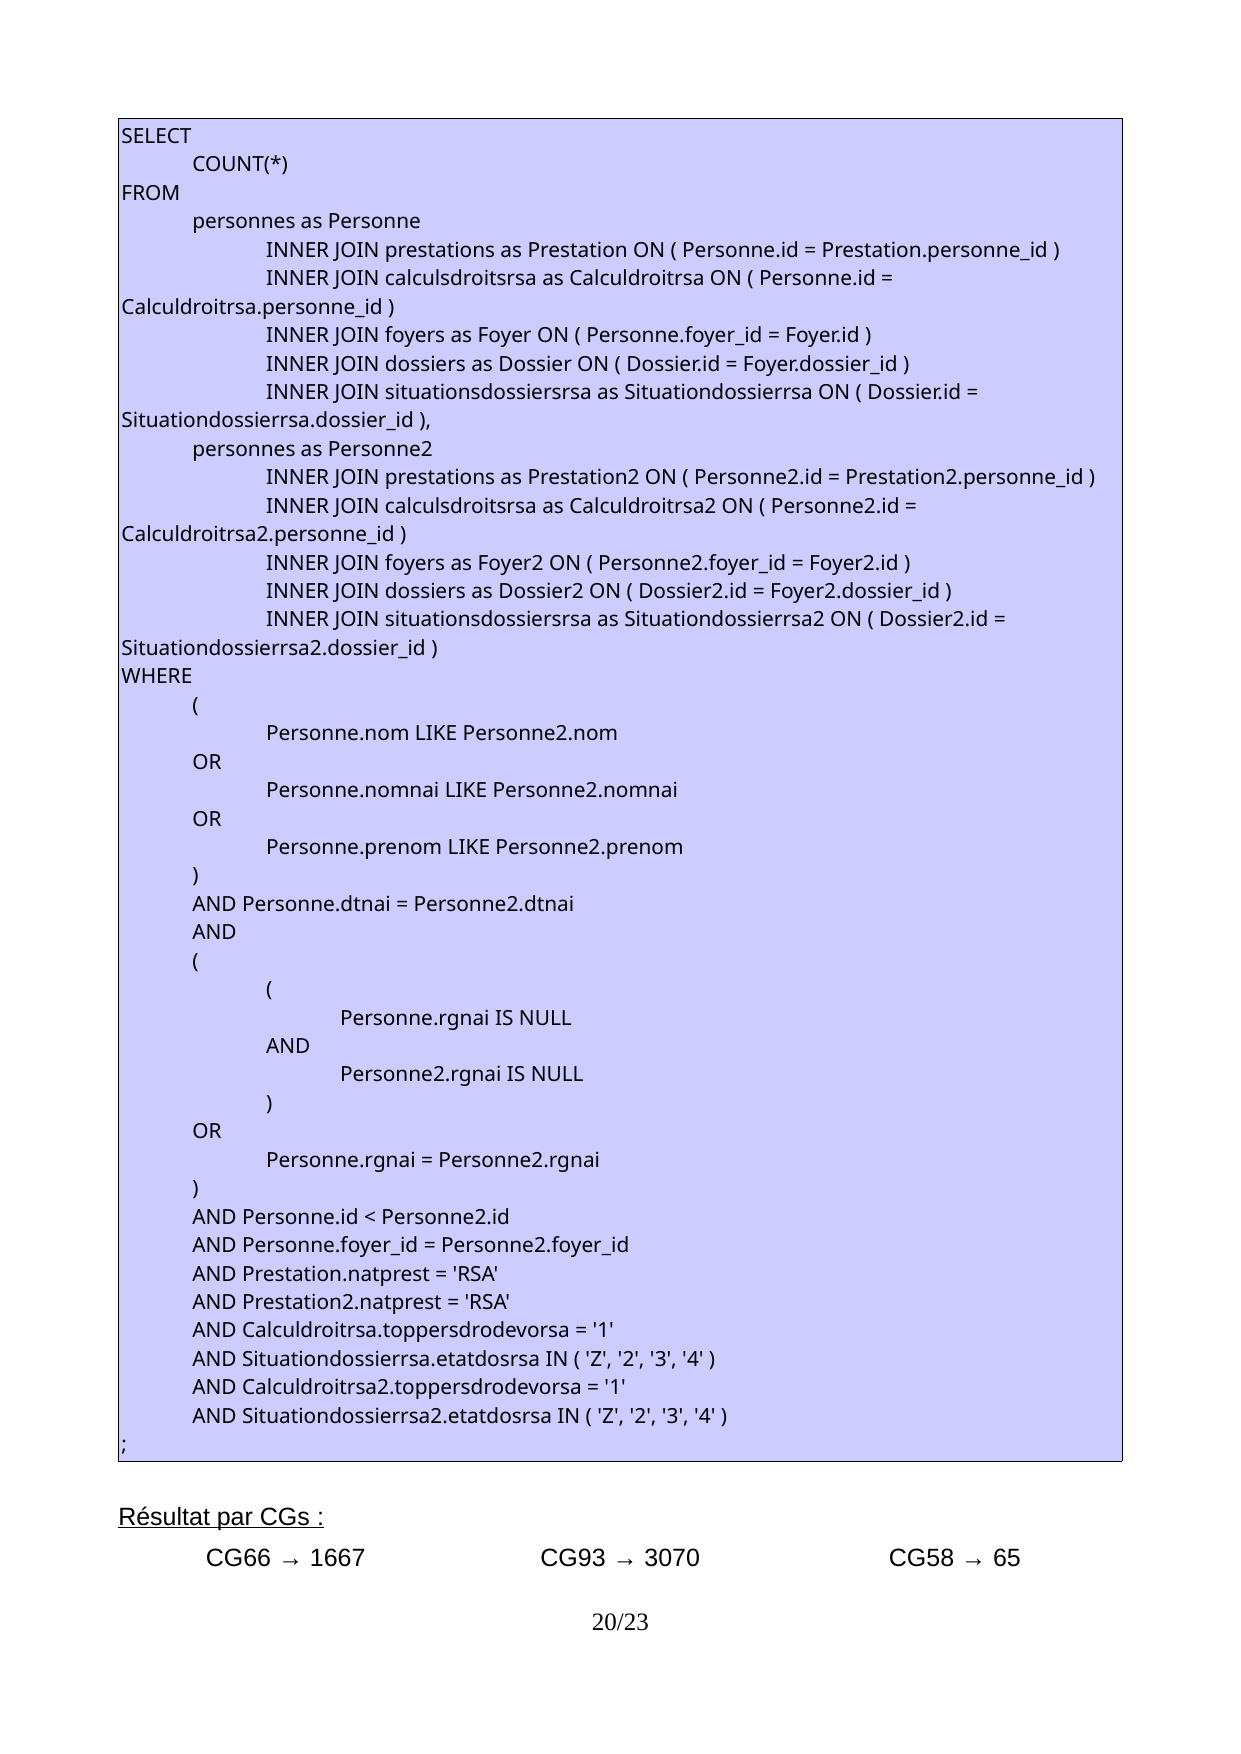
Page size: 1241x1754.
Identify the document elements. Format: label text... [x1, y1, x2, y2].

text AND Prestation2.natprest = 'RSA' [119, 1284, 1122, 1312]
text Personne.rgnai = Personne2.rgnai [119, 1142, 1122, 1170]
text ( [119, 687, 1122, 715]
text INNER JOIN prestations as Prestation2 ON ( Personne2.id = Prestation2.personne_id ) [119, 459, 1122, 488]
text AND Calculdroitrsa2.toppersdrodevorsa = '1' [119, 1369, 1122, 1398]
text Personne.nomnai LIKE Personne2.nomnai [119, 772, 1122, 801]
text SELECT [119, 119, 1122, 147]
text INNER JOIN situationsdossiersrsa as Situationdossierrsa ON ( Dossier.id = Situationdossierrsa.dossier_id ), [119, 374, 1122, 431]
text INNER JOIN foyers as Foyer ON ( Personne.foyer_id = Foyer.id ) [119, 317, 1122, 346]
text AND Situationdossierrsa.etatdosrsa IN ( 'Z', '2', '3', '4' ) [119, 1341, 1122, 1369]
text AND Personne.id < Personne2.id [119, 1199, 1122, 1227]
text Personne.prenom LIKE Personne2.prenom [119, 829, 1122, 857]
text Personne.nom LIKE Personne2.nom [119, 715, 1122, 744]
text INNER JOIN situationsdossiersrsa as Situationdossierrsa2 ON ( Dossier2.id = Situationdossierrsa2.dossier_id ) [119, 602, 1122, 658]
text ) [119, 857, 1122, 886]
text AND Personne.foyer_id = Personne2.foyer_id [119, 1227, 1122, 1256]
text INNER JOIN dossiers as Dossier2 ON ( Dossier2.id = Foyer2.dossier_id ) [119, 573, 1122, 602]
text COUNT(*) [119, 147, 1122, 175]
text OR [119, 1113, 1122, 1142]
text INNER JOIN prestations as Prestation ON ( Personne.id = Prestation.personne_id ) [119, 232, 1122, 260]
text ) [119, 1085, 1122, 1113]
table_header CG66 → 1667 [118, 1537, 453, 1577]
text Personne.rgnai IS NULL [119, 1000, 1122, 1028]
text WHERE [119, 658, 1122, 687]
text AND Personne.dtnai = Personne2.dtnai [119, 886, 1122, 914]
text AND Situationdossierrsa2.etatdosrsa IN ( 'Z', '2', '3', '4' ) [119, 1398, 1122, 1426]
text ( [119, 943, 1122, 971]
text AND Prestation.natprest = 'RSA' [119, 1256, 1122, 1284]
text INNER JOIN calculsdroitsrsa as Calculdroitrsa ON ( Personne.id = Calculdroitrsa.personne_id ) [119, 260, 1122, 317]
text FROM [119, 175, 1122, 203]
text OR [119, 801, 1122, 829]
text ( [119, 971, 1122, 1000]
text ; [119, 1426, 1122, 1461]
text AND [119, 914, 1122, 943]
text Personne2.rgnai IS NULL [119, 1057, 1122, 1085]
text INNER JOIN calculsdroitsrsa as Calculdroitrsa2 ON ( Personne2.id = Calculdroitrsa2.personne_id ) [119, 488, 1122, 545]
text AND Calculdroitrsa.toppersdrodevorsa = '1' [119, 1312, 1122, 1341]
text AND [119, 1028, 1122, 1057]
text OR [119, 744, 1122, 772]
text personnes as Personne2 [119, 431, 1122, 459]
table_header CG58 → 65 [787, 1537, 1122, 1577]
text INNER JOIN foyers as Foyer2 ON ( Personne2.foyer_id = Foyer2.id ) [119, 545, 1122, 573]
text ) [119, 1170, 1122, 1199]
text Résultat par CGs : [118, 1502, 1122, 1531]
text personnes as Personne [119, 203, 1122, 232]
table_header CG93 → 3070 [453, 1537, 787, 1577]
text INNER JOIN dossiers as Dossier ON ( Dossier.id = Foyer.dossier_id ) [119, 346, 1122, 374]
